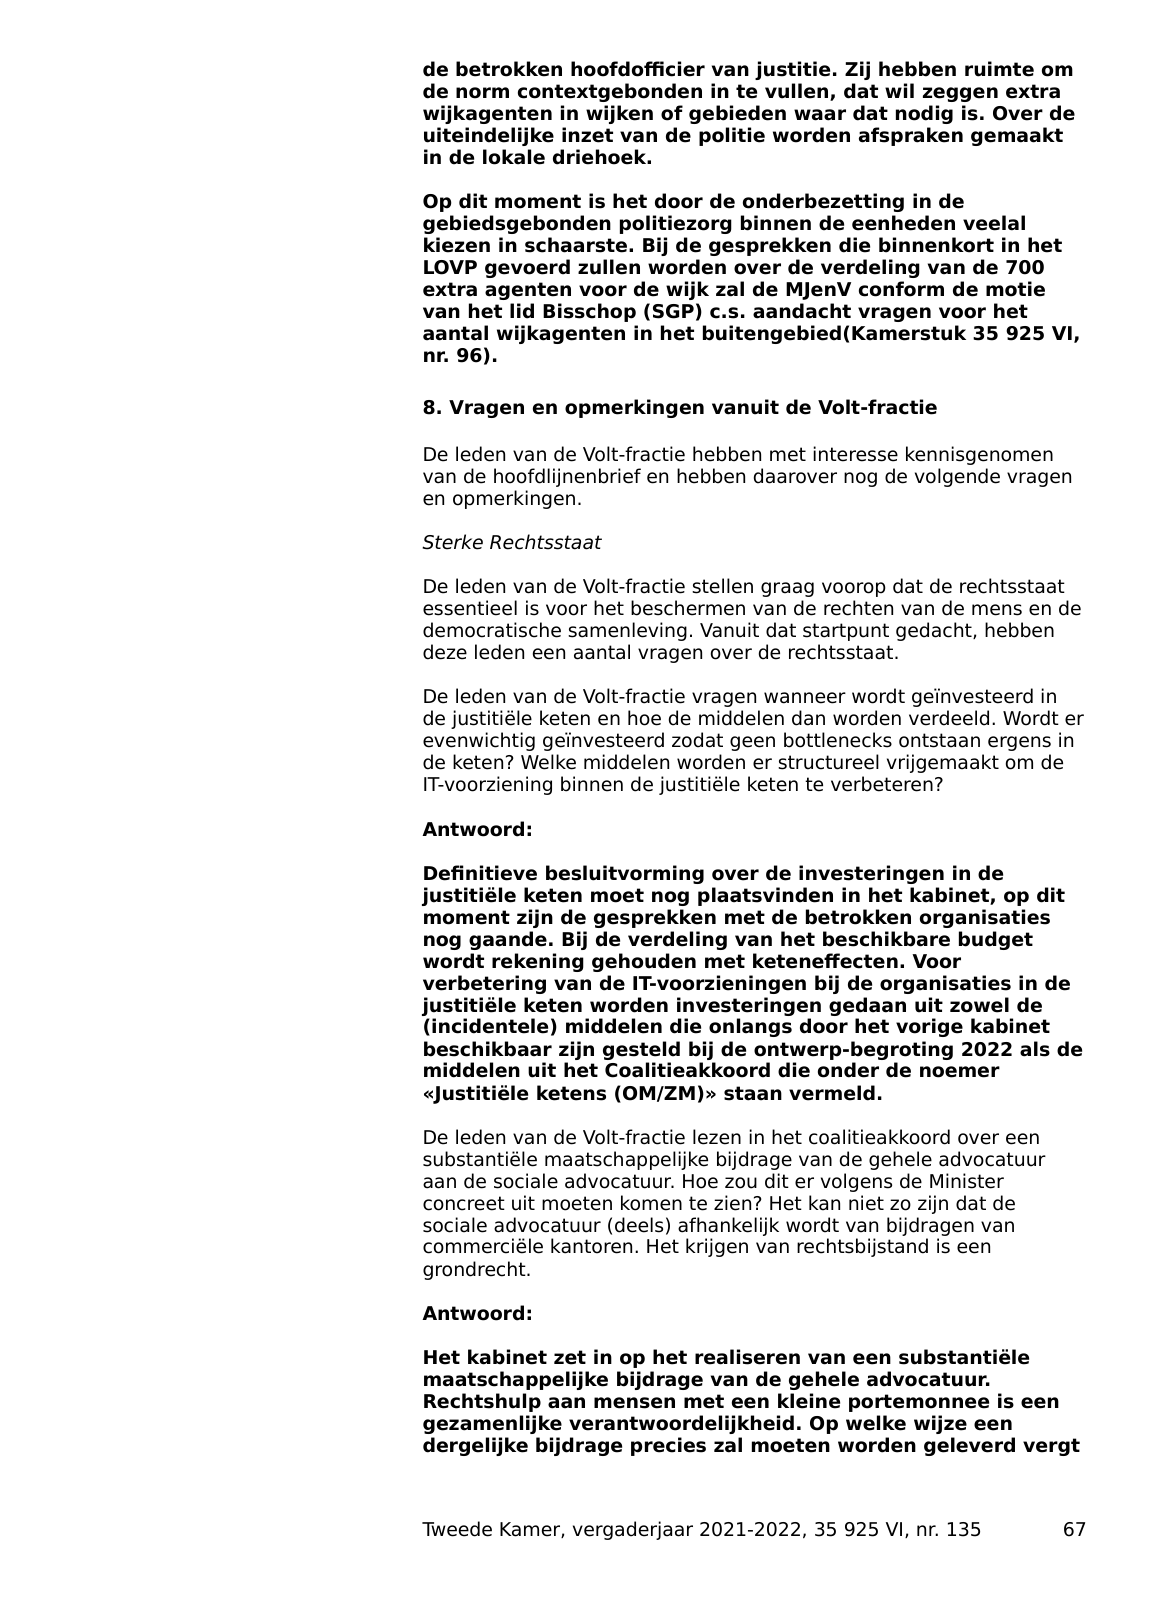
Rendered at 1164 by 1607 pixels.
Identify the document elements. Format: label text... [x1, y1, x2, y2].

text de betrokken hoofdofficier van justitie. Zij hebben ruimte om de norm contextgebonden in te vullen, dat wil zeggen extra wijkagenten in wijken of gebieden waar dat nodig is. Over de uiteindelijke inzet van de politie worden afspraken gemaakt in de lokale driehoek. [422, 59, 1087, 169]
text De leden van de Volt-fractie hebben met interesse kennisgenomen van de hoofdlijnenbrief en hebben daarover nog de volgende vragen en opmerkingen. [422, 444, 1087, 510]
text De leden van de Volt-fractie stellen graag voorop dat de rechtsstaat essentieel is voor het beschermen van de rechten van de mens en de democratische samenleving. Vanuit dat startpunt gedacht, hebben deze leden een aantal vragen over de rechtsstaat. [422, 576, 1087, 664]
text De leden van de Volt-fractie vragen wanneer wordt geïnvesteerd in de justitiële keten en hoe de middelen dan worden verdeeld. Wordt er evenwichtig geïnvesteerd zodat geen bottlenecks ontstaan ergens in de keten? Welke middelen worden er structureel vrijgemaakt om de IT-voorziening binnen de justitiële keten te verbeteren? [422, 686, 1087, 796]
subtitle 8. Vragen en opmerkingen vanuit de Volt-fractie [422, 397, 1087, 419]
subtitle Antwoord: [422, 1303, 1087, 1324]
subtitle Antwoord: [422, 818, 1087, 840]
text Het kabinet zet in op het realiseren van een substantiële maatschappelijke bijdrage van de gehele advocatuur. Rechtshulp aan mensen met een kleine portemonnee is een gezamenlijke verantwoordelijkheid. Op welke wijze een dergelijke bijdrage precies zal moeten worden geleverd vergt [422, 1347, 1087, 1457]
text Definitieve besluitvorming over de investeringen in de justitiële keten moet nog plaatsvinden in het kabinet, op dit moment zijn de gesprekken met de betrokken organisaties nog gaande. Bij de verdeling van het beschikbare budget wordt rekening gehouden met keteneffecten. Voor verbetering van de IT-voorzieningen bij de organisaties in de justitiële keten worden investeringen gedaan uit zowel de (incidentele) middelen die onlangs door het vorige kabinet beschikbaar zijn gesteld bij de ontwerp-begroting 2022 als de middelen uit het Coalitieakkoord die onder de noemer «Justitiële ketens (OM/ZM)» staan vermeld. [422, 863, 1087, 1104]
text De leden van de Volt-fractie lezen in het coalitieakkoord over een substantiële maatschappelijke bijdrage van de gehele advocatuur aan de sociale advocatuur. Hoe zou dit er volgens de Minister concreet uit moeten komen te zien? Het kan niet zo zijn dat de sociale advocatuur (deels) afhankelijk wordt van bijdragen van commerciële kantoren. Het krijgen van rechtsbijstand is een grondrecht. [422, 1127, 1087, 1280]
subtitle Sterke Rechtsstaat [422, 532, 1087, 554]
text Op dit moment is het door de onderbezetting in de gebiedsgebonden politiezorg binnen de eenheden veelal kiezen in schaarste. Bij de gesprekken die binnenkort in het LOVP gevoerd zullen worden over de verdeling van de 700 extra agenten voor de wijk zal de MJenV conform de motie van het lid Bisschop (SGP) c.s. aandacht vragen voor het aantal wijkagenten in het buitengebied(Kamerstuk 35 925 VI, nr. 96). [422, 191, 1087, 367]
